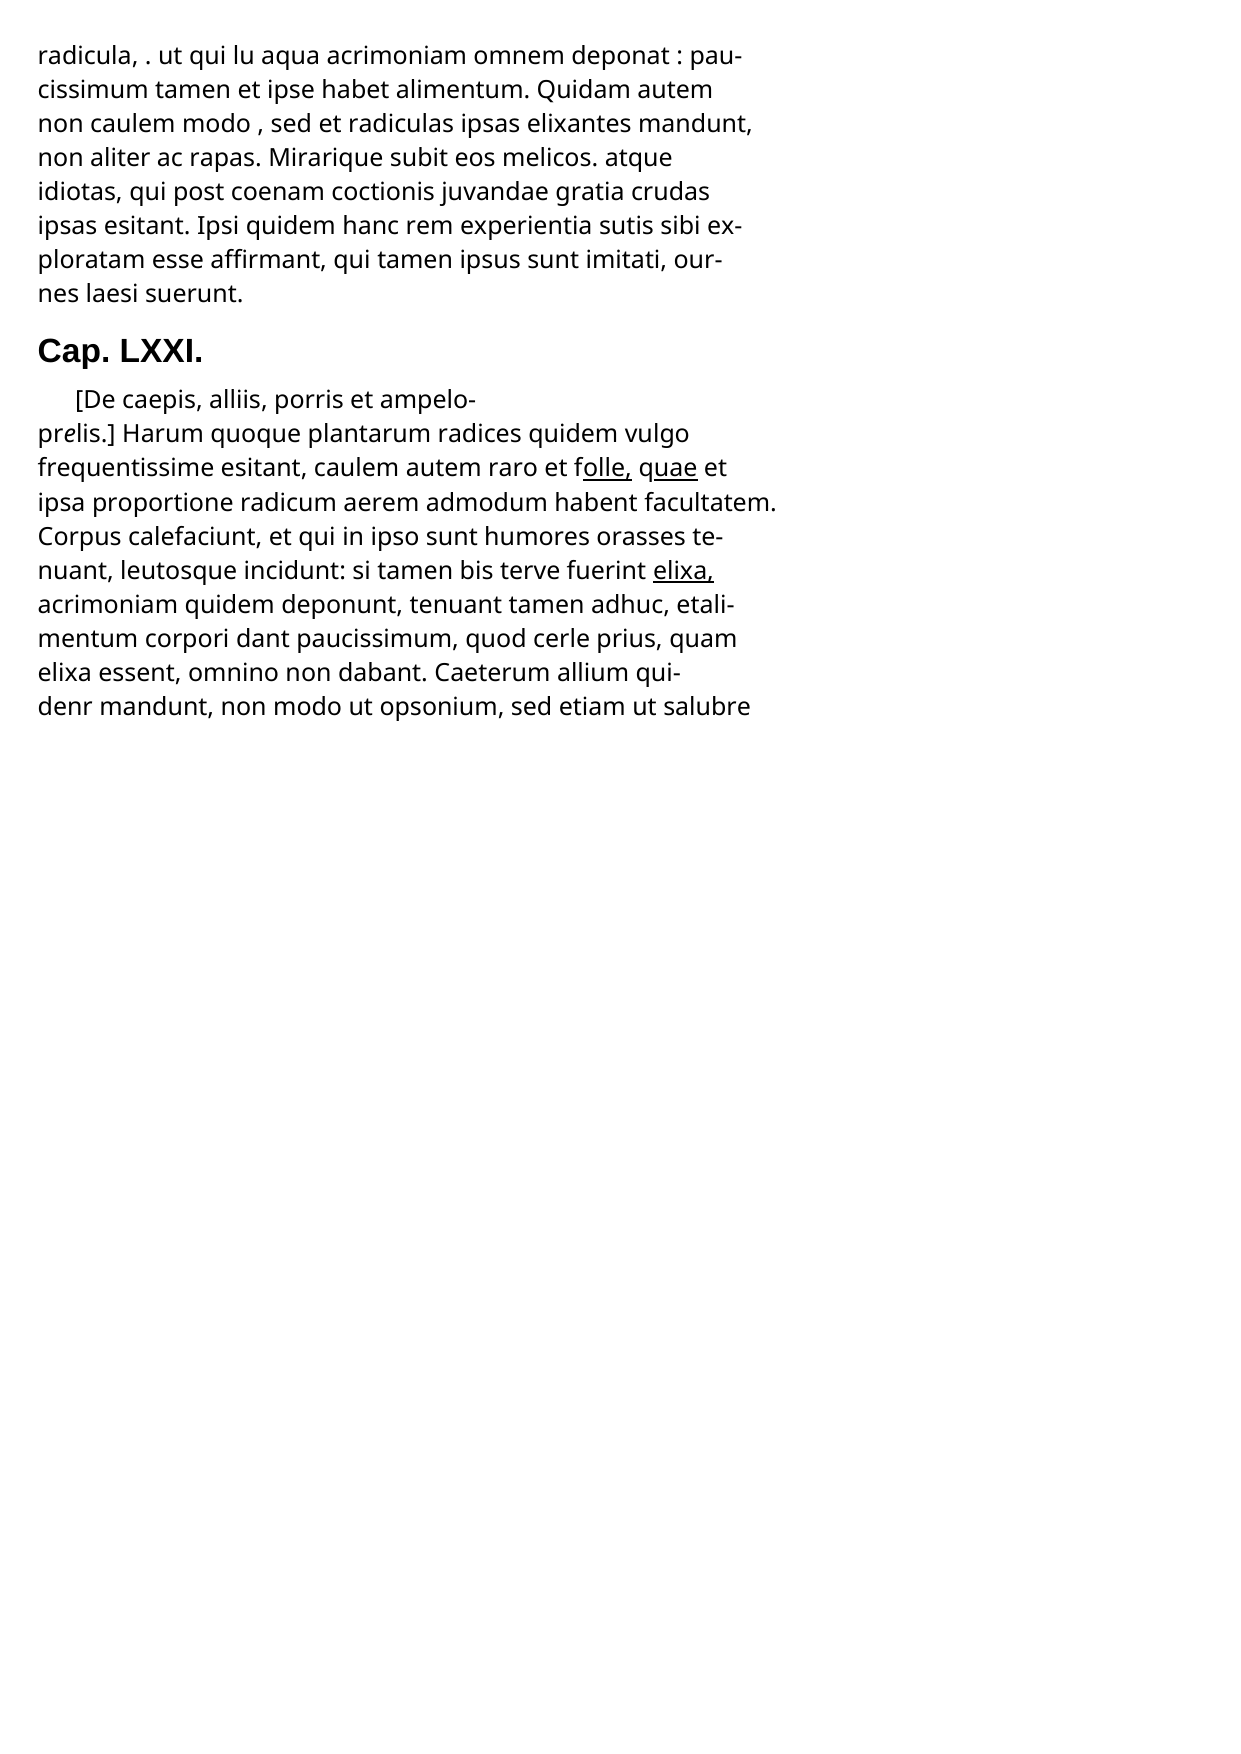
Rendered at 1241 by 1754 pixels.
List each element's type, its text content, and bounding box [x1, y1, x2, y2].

text [De caepis, alliis, porris et ampelo- prelis.] Harum quoque plantarum radices quidem vulgo frequentissime esitant, caulem autem raro et folle, quae et ipsa proportione radicum aerem admodum habent facultatem. Corpus calefaciunt, et qui in ipso sunt humores orasses te- nuant, leutosque incidunt: si tamen bis terve fuerint elixa, acrimoniam quidem deponunt, tenuant tamen adhuc, etali- mentum corpori dant paucissimum, quod cerle prius, quam elixa essent, omnino non dabant. Caeterum allium qui- denr mandunt, non modo ut opsonium, sed etiam ut salubre [37, 382, 1203, 723]
subtitle Cap. LXXI. [37, 331, 1203, 369]
text radicula, . ut qui lu aqua acrimoniam omnem deponat : pau- cissimum tamen et ipse habet alimentum. Quidam autem non caulem modo , sed et radiculas ipsas elixantes mandunt, non aliter ac rapas. Mirarique subit eos melicos. atque idiotas, qui post coenam coctionis juvandae gratia crudas ipsas esitant. Ipsi quidem hanc rem experientia sutis sibi ex- ploratam esse affirmant, qui tamen ipsus sunt imitati, our- nes laesi suerunt. [37, 37, 1203, 310]
